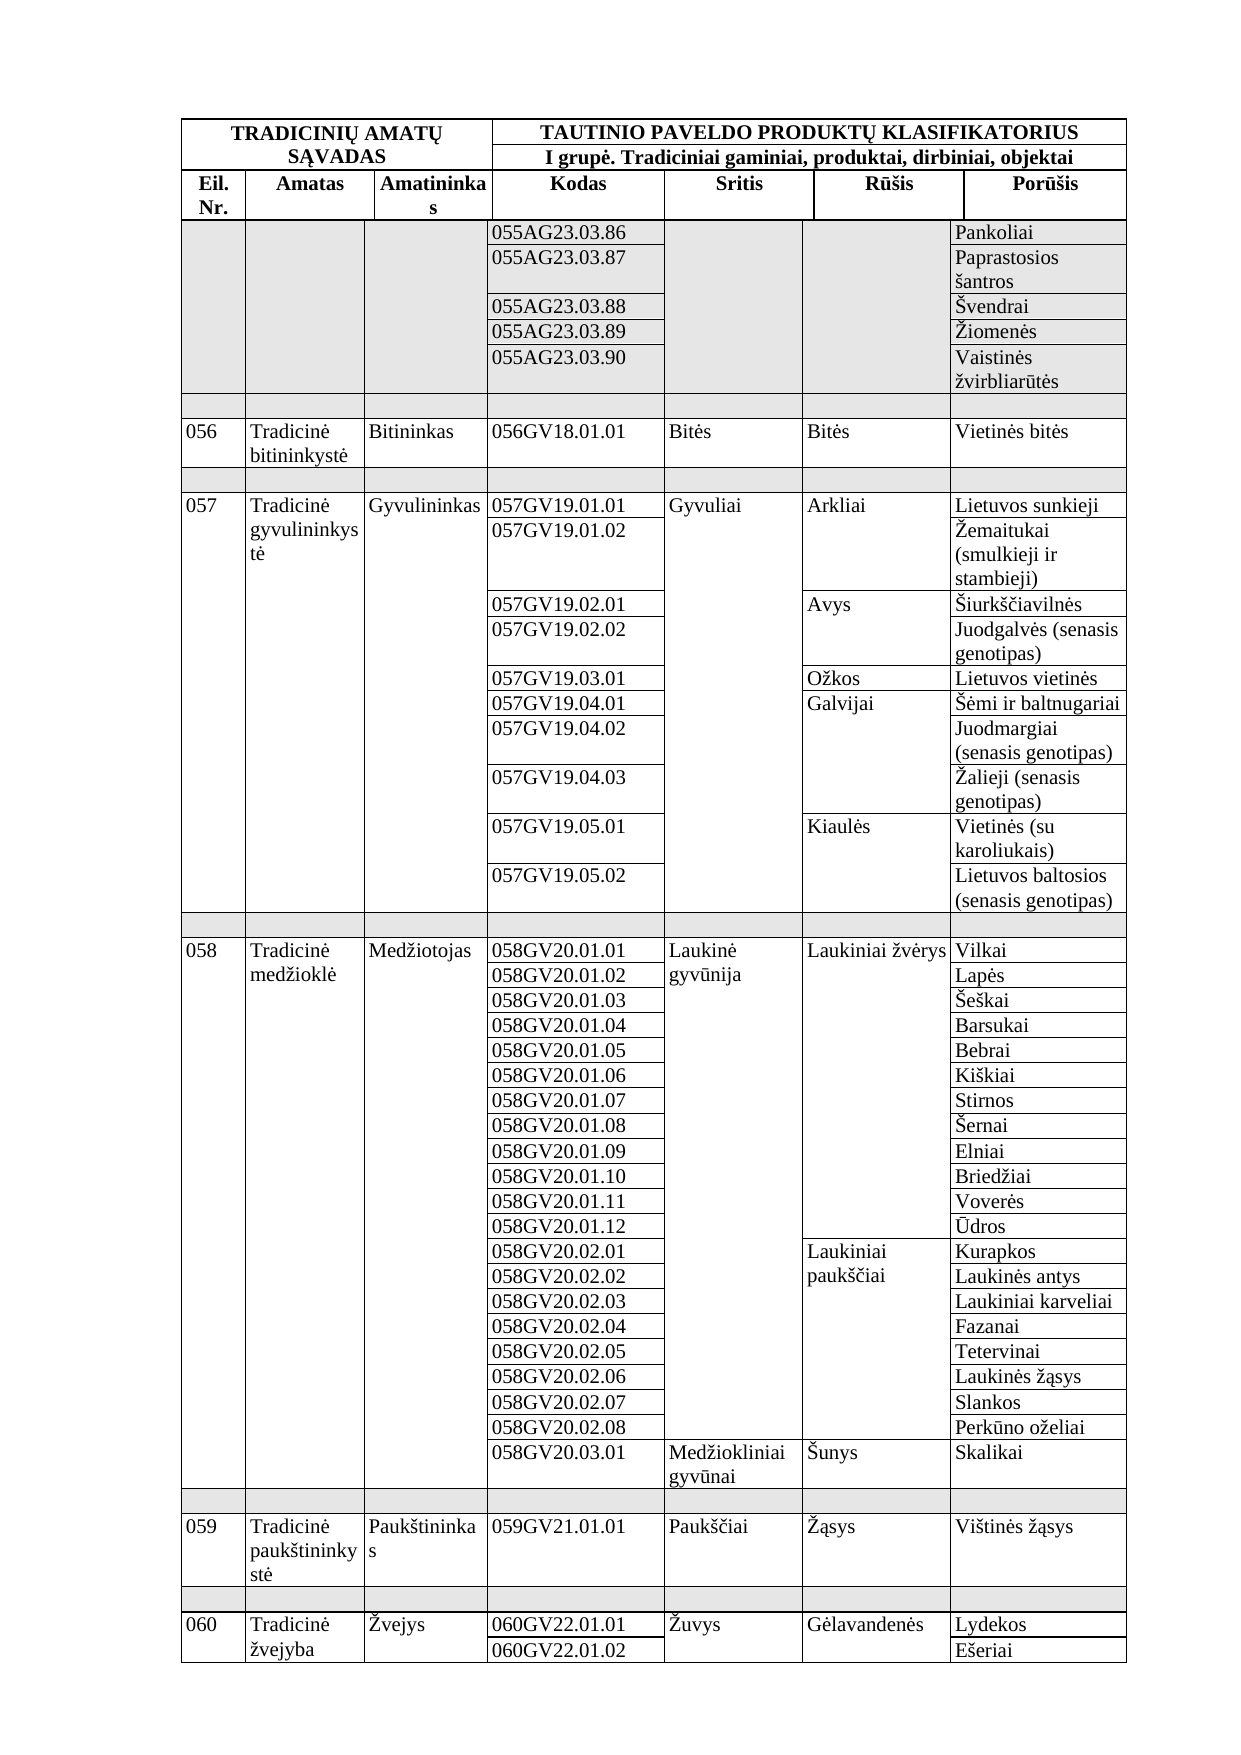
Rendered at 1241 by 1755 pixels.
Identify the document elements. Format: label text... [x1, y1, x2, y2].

table_cell 058GV20.01.12 [488, 1214, 664, 1238]
table_cell Kodas [493, 171, 664, 219]
table_cell [488, 468, 664, 492]
table_cell [803, 1489, 950, 1513]
table_cell Gyvuliai [665, 493, 802, 912]
table_cell [803, 468, 950, 492]
table_cell Tradicinė gyvulininkystė [246, 493, 364, 912]
table_cell [246, 913, 364, 937]
table_cell 058GV20.01.08 [488, 1114, 664, 1137]
table_cell 058GV20.02.03 [488, 1289, 664, 1313]
table_cell [246, 1489, 364, 1513]
table_cell Laukiniai žvėrys [803, 938, 950, 1238]
table_cell 058GV20.01.10 [488, 1164, 664, 1188]
table_cell Medžiotojas [365, 938, 487, 1488]
table_cell Vietinės bitės [951, 419, 1126, 467]
table_cell Bitės [803, 419, 950, 467]
table_cell [182, 913, 245, 937]
table_cell 059 [182, 1514, 245, 1586]
table_cell [365, 468, 487, 492]
table_cell [182, 1587, 245, 1611]
table_cell 055AG23.03.86 [488, 221, 664, 244]
table_cell 055AG23.03.88 [488, 294, 664, 318]
table_cell Tetervinai [951, 1339, 1126, 1363]
table_cell Eil. Nr. [182, 171, 245, 219]
table_cell [488, 394, 664, 418]
table_cell 057 [182, 493, 245, 912]
table_cell Laukinė gyvūnija [665, 938, 802, 1439]
table_cell Vištinės žąsys [951, 1514, 1126, 1586]
table_cell 057GV19.02.01 [488, 591, 664, 616]
table_cell Tradicinė paukštininkystė [246, 1514, 364, 1586]
table_cell [665, 394, 802, 418]
table_cell Kiškiai [951, 1063, 1126, 1087]
table_cell 058GV20.01.01 [488, 938, 664, 962]
table_cell Laukiniai karveliai [951, 1289, 1126, 1313]
table_cell Bebrai [951, 1038, 1126, 1062]
table_cell [951, 1587, 1126, 1611]
table_cell 058GV20.01.04 [488, 1013, 664, 1037]
table_cell Ūdros [951, 1214, 1126, 1238]
table_cell Kiaulės [803, 814, 950, 912]
table_cell 058GV20.02.01 [488, 1239, 664, 1263]
table_cell [246, 394, 364, 418]
table_cell 060GV22.01.02 [488, 1638, 664, 1662]
table_cell [951, 394, 1126, 418]
table_header TRADICINIŲ AMATŲ SĄVADAS [182, 120, 492, 169]
table_cell [182, 221, 245, 393]
table_cell I grupė. Tradiciniai gaminiai, produktai, dirbiniai, objektai [493, 145, 1126, 169]
table_cell Bitininkas [365, 419, 487, 467]
table_cell [246, 221, 364, 393]
table_cell 055AG23.03.89 [488, 320, 664, 343]
table_cell [665, 913, 802, 937]
table_cell [488, 913, 664, 937]
table_cell 056 [182, 419, 245, 467]
table_cell [246, 468, 364, 492]
table_cell Šeškai [951, 988, 1126, 1012]
table_cell Ešeriai [951, 1638, 1126, 1662]
table_cell Pankoliai [951, 221, 1126, 244]
table_cell 057GV19.04.03 [488, 765, 664, 813]
table_cell Slankos [951, 1390, 1126, 1414]
table_cell [951, 468, 1126, 492]
table_cell 058GV20.02.02 [488, 1264, 664, 1288]
table_cell Lietuvos sunkieji [951, 493, 1126, 517]
table_cell 057GV19.05.01 [488, 814, 664, 862]
table_cell Šunys [803, 1440, 950, 1488]
table_cell Žemaitukai (smulkieji ir stambieji) [951, 518, 1126, 590]
table_cell 057GV19.01.01 [488, 493, 664, 517]
table_cell Žąsys [803, 1514, 950, 1586]
table_cell 058GV20.02.05 [488, 1339, 664, 1363]
table_cell [951, 913, 1126, 937]
table_cell 058GV20.02.06 [488, 1365, 664, 1388]
table_cell 058GV20.01.06 [488, 1063, 664, 1087]
table_cell 058GV20.01.03 [488, 988, 664, 1012]
table_cell Rūšis [815, 171, 963, 219]
table_cell Tradicinė žvejyba [246, 1613, 364, 1662]
table_cell Laukinės antys [951, 1264, 1126, 1288]
table_cell 056GV18.01.01 [488, 419, 664, 467]
table_cell [803, 221, 950, 393]
table_cell 058GV20.01.07 [488, 1088, 664, 1112]
table_cell [182, 1489, 245, 1513]
table_cell 055AG23.03.90 [488, 345, 664, 393]
table_cell 055AG23.03.87 [488, 245, 664, 293]
table_cell Švendrai [951, 294, 1126, 318]
table_cell Vietinės (su karoliukais) [951, 814, 1126, 862]
table_cell Bitės [665, 419, 802, 467]
table_header TAUTINIO PAVELDO PRODUKTŲ KLASIFIKATORIUS [493, 120, 1126, 144]
table_cell [803, 913, 950, 937]
table_cell 059GV21.01.01 [488, 1514, 664, 1586]
table_cell Stirnos [951, 1088, 1126, 1112]
table_cell Tradicinė bitininkystė [246, 419, 364, 467]
table_cell Šernai [951, 1114, 1126, 1137]
table_cell 060 [182, 1613, 245, 1662]
table_cell Barsukai [951, 1013, 1126, 1037]
table_cell 057GV19.03.01 [488, 666, 664, 690]
table_cell [365, 913, 487, 937]
table_cell Juodgalvės (senasis genotipas) [951, 617, 1126, 665]
table_cell Ožkos [803, 666, 950, 690]
table_cell 058GV20.01.09 [488, 1139, 664, 1163]
table_cell Amatininkas [375, 171, 492, 219]
table_cell Tradicinė medžioklė [246, 938, 364, 1488]
table_cell Žalieji (senasis genotipas) [951, 765, 1126, 813]
table_cell Laukinės žąsys [951, 1365, 1126, 1388]
table_cell [951, 1489, 1126, 1513]
table_cell 058GV20.01.05 [488, 1038, 664, 1062]
table_cell Žvejys [365, 1613, 487, 1662]
table_cell Lietuvos vietinės [951, 666, 1126, 690]
table_cell Avys [803, 591, 950, 665]
table_cell Galvijai [803, 691, 950, 813]
table_cell Medžiokliniai gyvūnai [665, 1440, 802, 1488]
table_cell [182, 468, 245, 492]
table_cell Žiomenės [951, 320, 1126, 343]
table_cell 058GV20.01.02 [488, 963, 664, 987]
table_cell Fazanai [951, 1314, 1126, 1338]
table_cell [803, 394, 950, 418]
table_cell Sritis [665, 171, 813, 219]
table_cell Lydekos [951, 1613, 1126, 1636]
table_cell 060GV22.01.01 [488, 1613, 664, 1636]
table_cell 058GV20.02.08 [488, 1415, 664, 1439]
table_cell Vaistinės žvirbliarūtės [951, 345, 1126, 393]
table_cell Lapės [951, 963, 1126, 987]
table_cell Vilkai [951, 938, 1126, 962]
table_cell 058GV20.02.04 [488, 1314, 664, 1338]
table_cell 058GV20.01.11 [488, 1189, 664, 1213]
table_cell Skalikai [951, 1440, 1126, 1488]
table_cell [665, 468, 802, 492]
table_cell [803, 1587, 950, 1611]
table_cell Voverės [951, 1189, 1126, 1213]
table_cell Elniai [951, 1139, 1126, 1163]
table_cell 058GV20.03.01 [488, 1440, 664, 1488]
table_cell 057GV19.01.02 [488, 518, 664, 590]
table_cell Juodmargiai (senasis genotipas) [951, 716, 1126, 764]
table_cell [365, 394, 487, 418]
table_cell Perkūno oželiai [951, 1415, 1126, 1439]
table_cell Paukščiai [665, 1514, 802, 1586]
table_cell Porūšis [965, 171, 1126, 219]
table_cell Šėmi ir baltnugariai [951, 691, 1126, 715]
table_cell Paukštininkas [365, 1514, 487, 1586]
table_cell Šiurkščiavilnės [951, 591, 1126, 616]
table_cell [665, 1489, 802, 1513]
table_cell Laukiniai paukščiai [803, 1239, 950, 1439]
table_cell Gėlavandenės [803, 1613, 950, 1662]
table_cell [488, 1489, 664, 1513]
table_cell [665, 221, 802, 393]
table_cell 057GV19.05.02 [488, 864, 664, 912]
table_cell [665, 1587, 802, 1611]
table_cell [365, 1489, 487, 1513]
table_cell 057GV19.04.02 [488, 716, 664, 764]
table_cell [246, 1587, 364, 1611]
table_cell 058GV20.02.07 [488, 1390, 664, 1414]
table_cell 058 [182, 938, 245, 1488]
table_cell Arkliai [803, 493, 950, 590]
table_cell Kurapkos [951, 1239, 1126, 1263]
table_cell [488, 1587, 664, 1611]
table_cell Gyvulininkas [365, 493, 487, 912]
table_cell Lietuvos baltosios (senasis genotipas) [951, 864, 1126, 912]
table_cell Amatas [246, 171, 374, 219]
table_cell [182, 394, 245, 418]
table_cell Briedžiai [951, 1164, 1126, 1188]
table_cell [365, 221, 487, 393]
table_cell [365, 1587, 487, 1611]
table_cell Žuvys [665, 1613, 802, 1662]
table_cell Paprastosios šantros [951, 245, 1126, 293]
table_cell 057GV19.02.02 [488, 617, 664, 665]
table_cell 057GV19.04.01 [488, 691, 664, 715]
